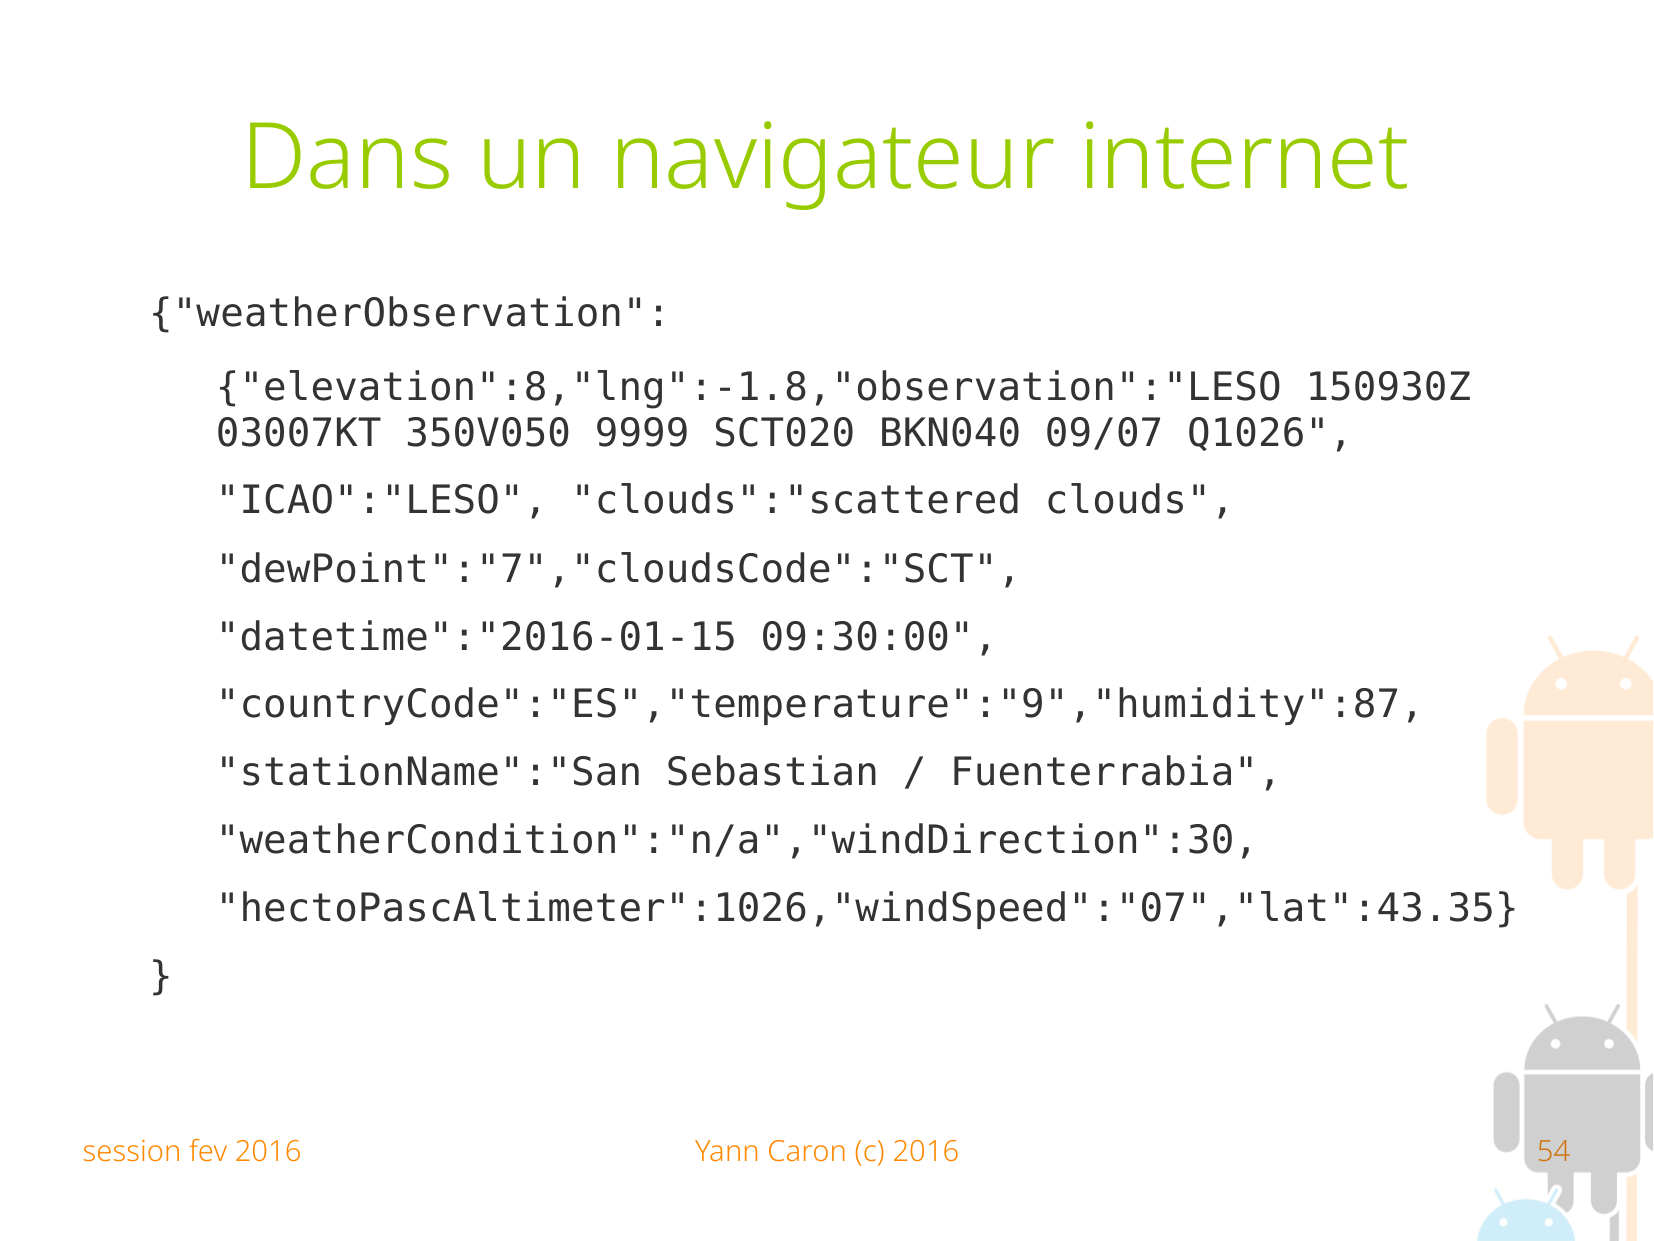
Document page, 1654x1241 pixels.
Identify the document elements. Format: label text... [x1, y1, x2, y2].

picture [240, 423, 1654, 1241]
list {"weatherObservation": {"elevation":8,"lng":-1.8,"observation":"LESO 150930Z 03007KT 350V050 9999 SCT020 BKN040 09/07 Q1026", "ICAO":"LESO", "clouds":"scattered clouds", "dewPoint":"7","cloudsCode":"SCT", "datetime":"2016-01-15 09:30:00", "countryCode":"ES","temperature":"9","humidity":87, "stationName":"San Sebastian / Fuenterrabia", "weatherCondition":"n/a","windDirection":30, "hectoPascAltimeter":1026,"windSpeed":"07","lat":43.35} } [82, 290, 1571, 1010]
title Dans un navigateur internet [82, 49, 1571, 257]
